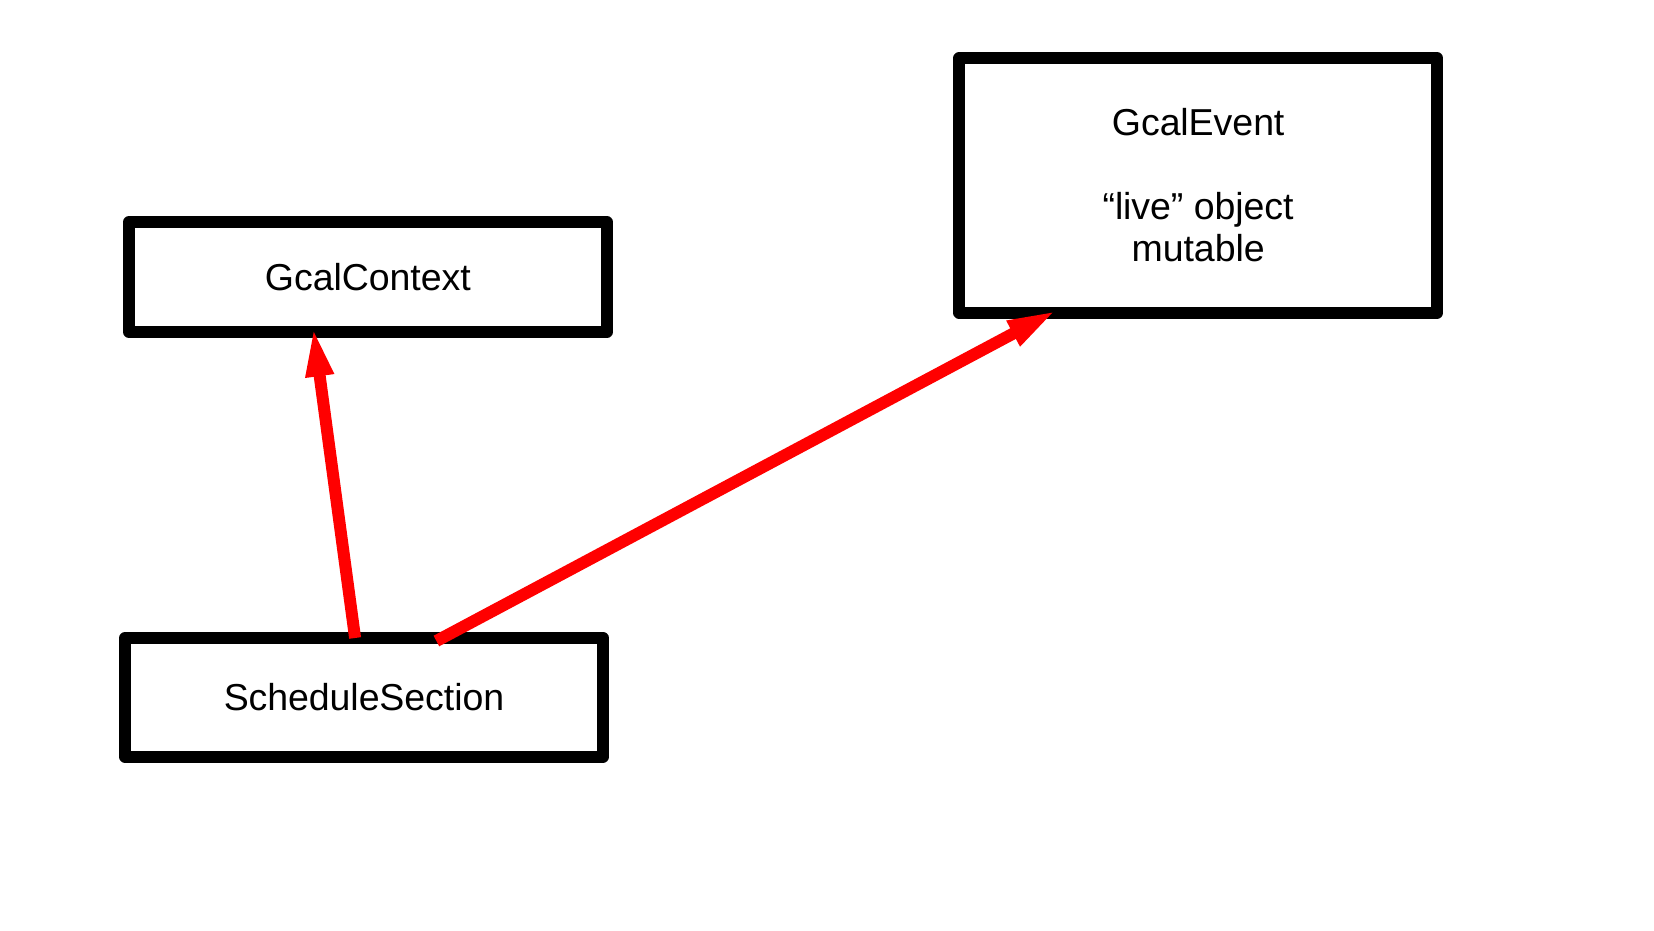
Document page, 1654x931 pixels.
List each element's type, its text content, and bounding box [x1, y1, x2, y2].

text_box GcalEvent “live” object mutable [959, 58, 1438, 313]
text_box GcalContext [129, 222, 607, 332]
text_box ScheduleSection [125, 637, 603, 757]
